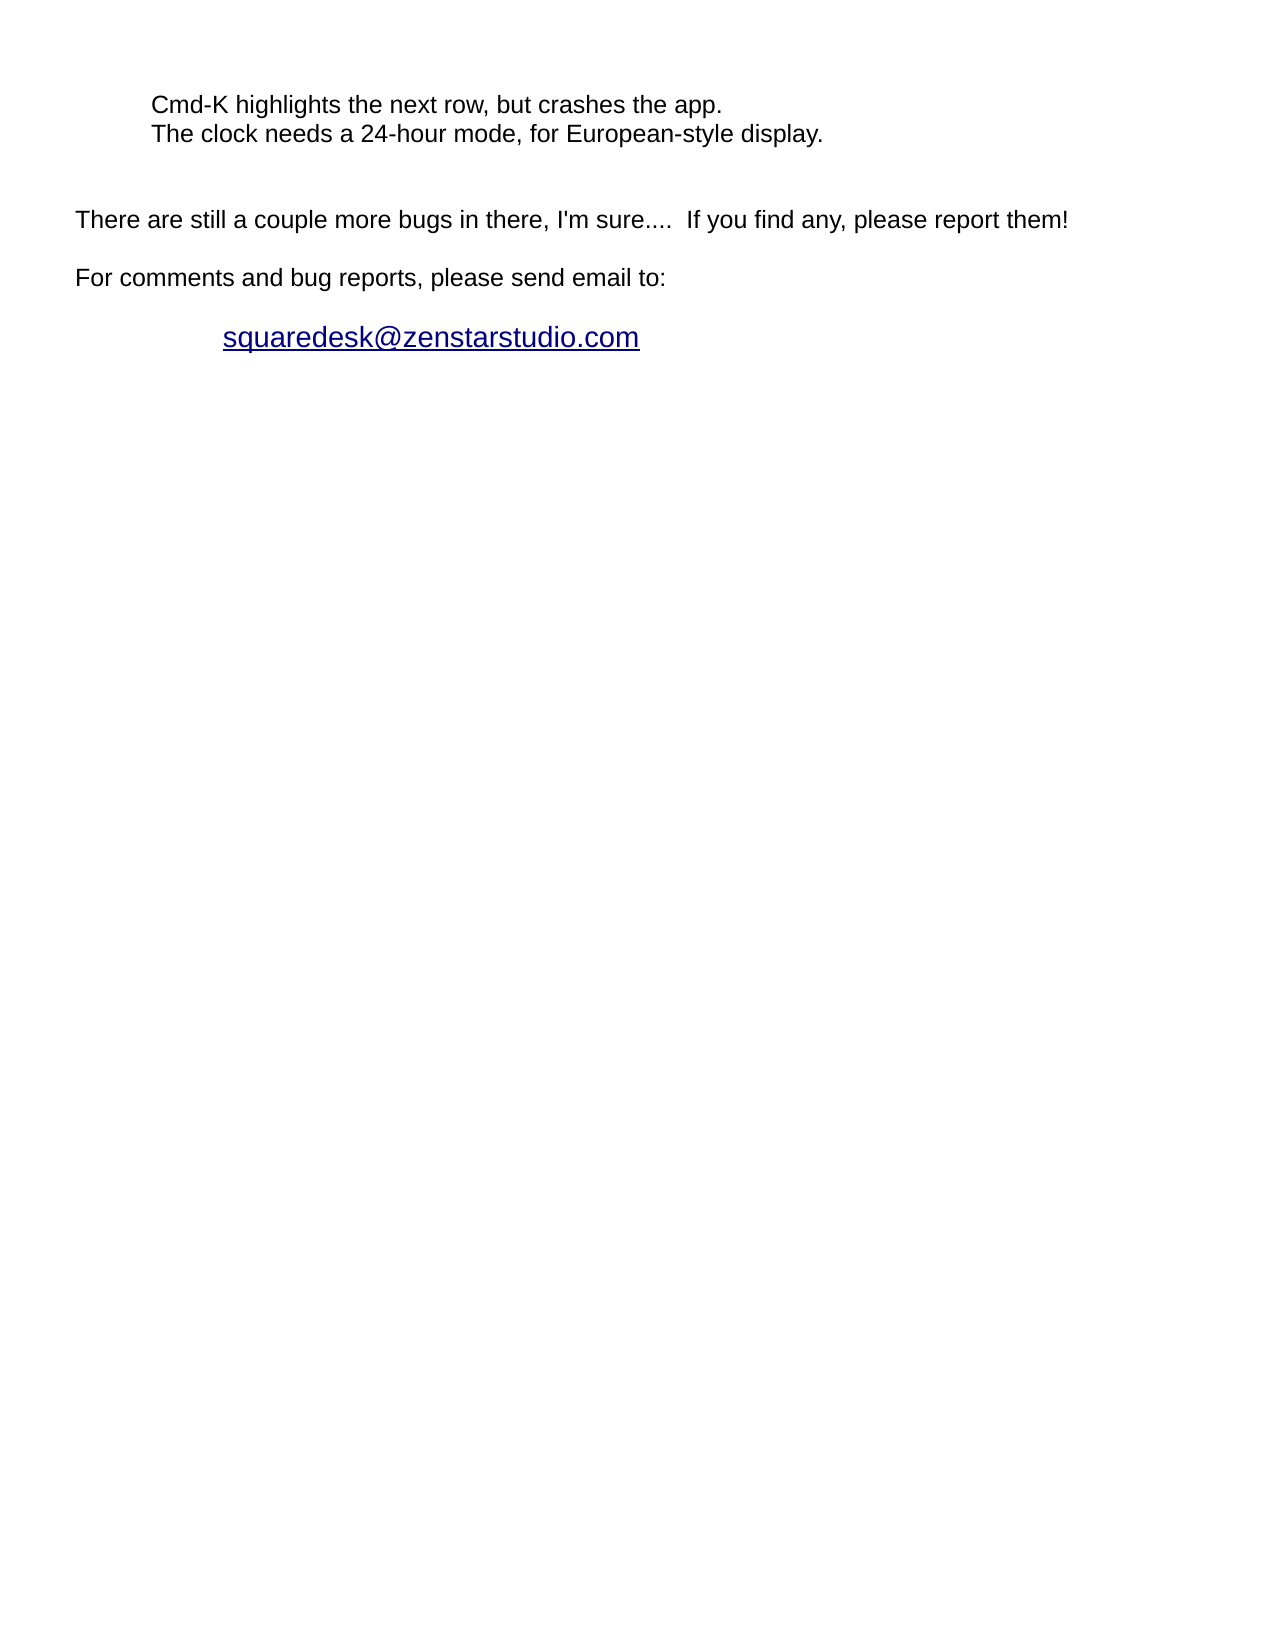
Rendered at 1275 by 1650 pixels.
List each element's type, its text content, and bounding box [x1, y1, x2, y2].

text squaredesk@zenstarstudio.com [75, 320, 1200, 353]
text The clock needs a 24-hour mode, for European-style display. [151, 119, 1200, 147]
text Cmd-K highlights the next row, but crashes the app. [151, 90, 1200, 119]
text For comments and bug reports, please send email to: [75, 262, 1200, 291]
text There are still a couple more bugs in there, I'm sure.... If you find any, please report them! [75, 205, 1200, 234]
